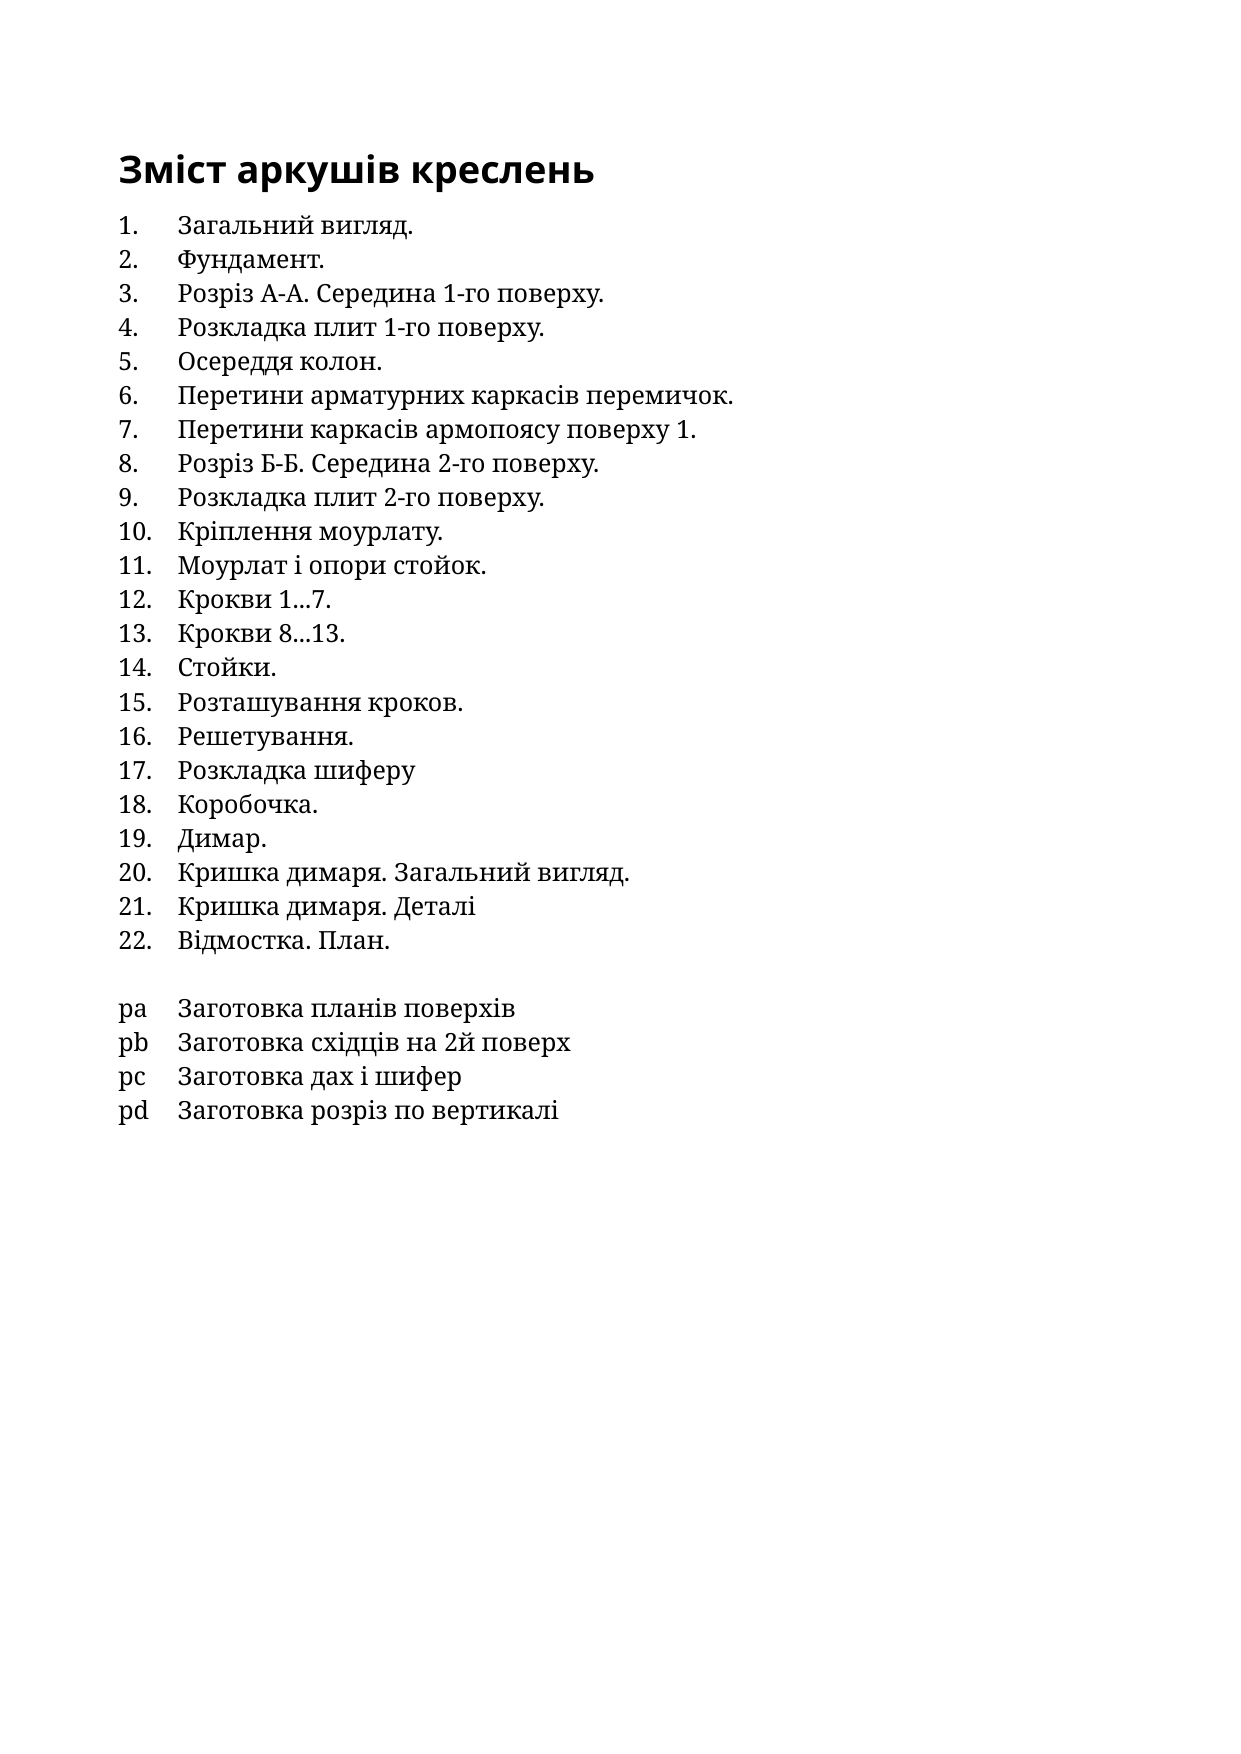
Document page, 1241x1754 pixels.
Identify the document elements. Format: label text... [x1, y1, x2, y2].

list Відмостка. План. [118, 923, 1122, 957]
text pc Заготовка дах і шифер [118, 1059, 1122, 1093]
list Перетини арматурних каркасів перемичок. [118, 378, 1122, 412]
list Розкладка шиферу [118, 752, 1122, 786]
list Розріз Б-Б. Середина 2-го поверху. [118, 446, 1122, 480]
list Кришка димаря. Деталі [118, 888, 1122, 923]
text pb Заготовка східців на 2й поверх [118, 1025, 1122, 1059]
list Фундамент. [118, 241, 1122, 275]
list Кріплення моурлату. [118, 514, 1122, 548]
list Розріз А-А. Середина 1-го поверху. [118, 275, 1122, 309]
list Моурлат і опори стойок. [118, 548, 1122, 582]
list Розкладка плит 2-го поверху. [118, 480, 1122, 514]
list Крокви 1...7. [118, 582, 1122, 616]
list Розташування кроков. [118, 684, 1122, 718]
text pa Заготовка планів поверхів [118, 991, 1122, 1025]
list Стойки. [118, 650, 1122, 684]
subtitle Зміст аркушів креслень [118, 143, 1122, 195]
list Димар. [118, 820, 1122, 854]
list Осереддя колон. [118, 343, 1122, 378]
list Загальний вигляд. [118, 207, 1122, 241]
list Кришка димаря. Загальний вигляд. [118, 854, 1122, 888]
list Розкладка плит 1-го поверху. [118, 309, 1122, 343]
text pd Заготовка розріз по вертикалі [118, 1093, 1122, 1127]
list Крокви 8...13. [118, 616, 1122, 650]
list Перетини каркасів армопоясу поверху 1. [118, 412, 1122, 446]
list Коробочка. [118, 786, 1122, 820]
list Решетування. [118, 718, 1122, 752]
